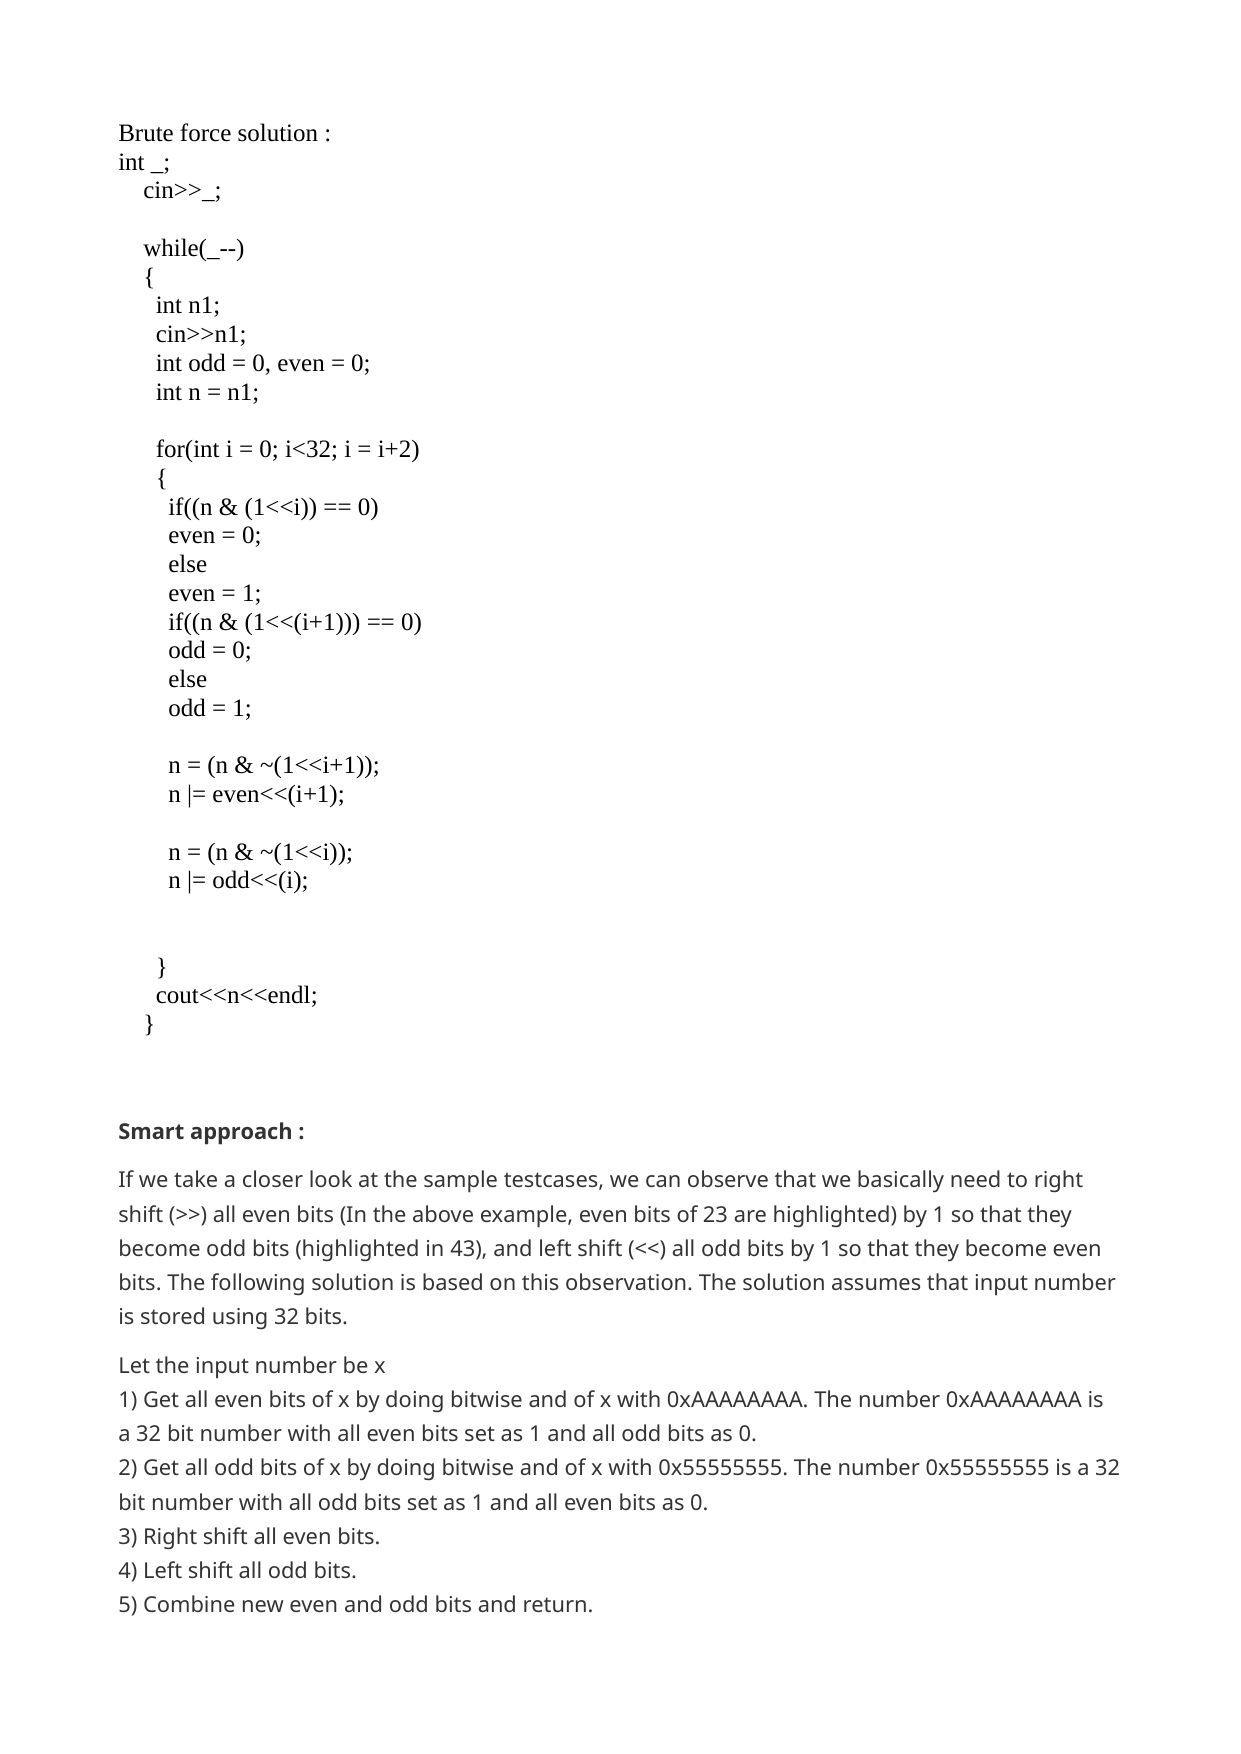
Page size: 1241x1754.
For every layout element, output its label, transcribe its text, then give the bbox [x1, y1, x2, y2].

text n |= odd<<(i); [118, 866, 1122, 894]
text for(int i = 0; i<32; i = i+2) [118, 434, 1122, 463]
text else [118, 664, 1122, 693]
text } [118, 952, 1122, 981]
text else [118, 549, 1122, 578]
text cout<<n<<endl; [118, 981, 1122, 1009]
text Brute force solution : [118, 118, 1122, 147]
text if((n & (1<<i)) == 0) [118, 492, 1122, 521]
text int _; [118, 147, 1122, 176]
text n |= even<<(i+1); [118, 779, 1122, 808]
text { [118, 463, 1122, 492]
text cin>>n1; [118, 319, 1122, 348]
text Smart approach : [118, 1116, 1122, 1145]
text Let the input number be x 1) Get all even bits of x by doing bitwise and of x with 0xAAAAAAAA. The number 0xAAAAAAAA is a 32 bit number with all even bits set as 1 and all odd bits as 0. 2) Get all odd bits of x by doing bitwise and of x with 0x55555555. The number 0x55555555 is a 32 bit number with all odd bits set as 1 and all even bits as 0. 3) Right shift all even bits. 4) Left shift all odd bits. 5) Combine new even and odd bits and return. [118, 1350, 1122, 1619]
text { [118, 262, 1122, 291]
text int n1; [118, 291, 1122, 319]
text odd = 0; [118, 636, 1122, 664]
text cin>>_; [118, 176, 1122, 204]
text n = (n & ~(1<<i)); [118, 837, 1122, 866]
text even = 1; [118, 578, 1122, 607]
text int n = n1; [118, 377, 1122, 406]
text even = 0; [118, 521, 1122, 549]
text } [118, 1009, 1122, 1038]
text if((n & (1<<(i+1))) == 0) [118, 607, 1122, 636]
text n = (n & ~(1<<i+1)); [118, 751, 1122, 779]
text If we take a closer look at the sample testcases, we can observe that we basically need to right shift (>>) all even bits (In the above example, even bits of 23 are highlighted) by 1 so that they become odd bits (highlighted in 43), and left shift (<<) all odd bits by 1 so that they become even bits. The following solution is based on this observation. The solution assumes that input number is stored using 32 bits. [118, 1164, 1122, 1331]
text while(_--) [118, 233, 1122, 262]
text odd = 1; [118, 693, 1122, 722]
text int odd = 0, even = 0; [118, 348, 1122, 377]
